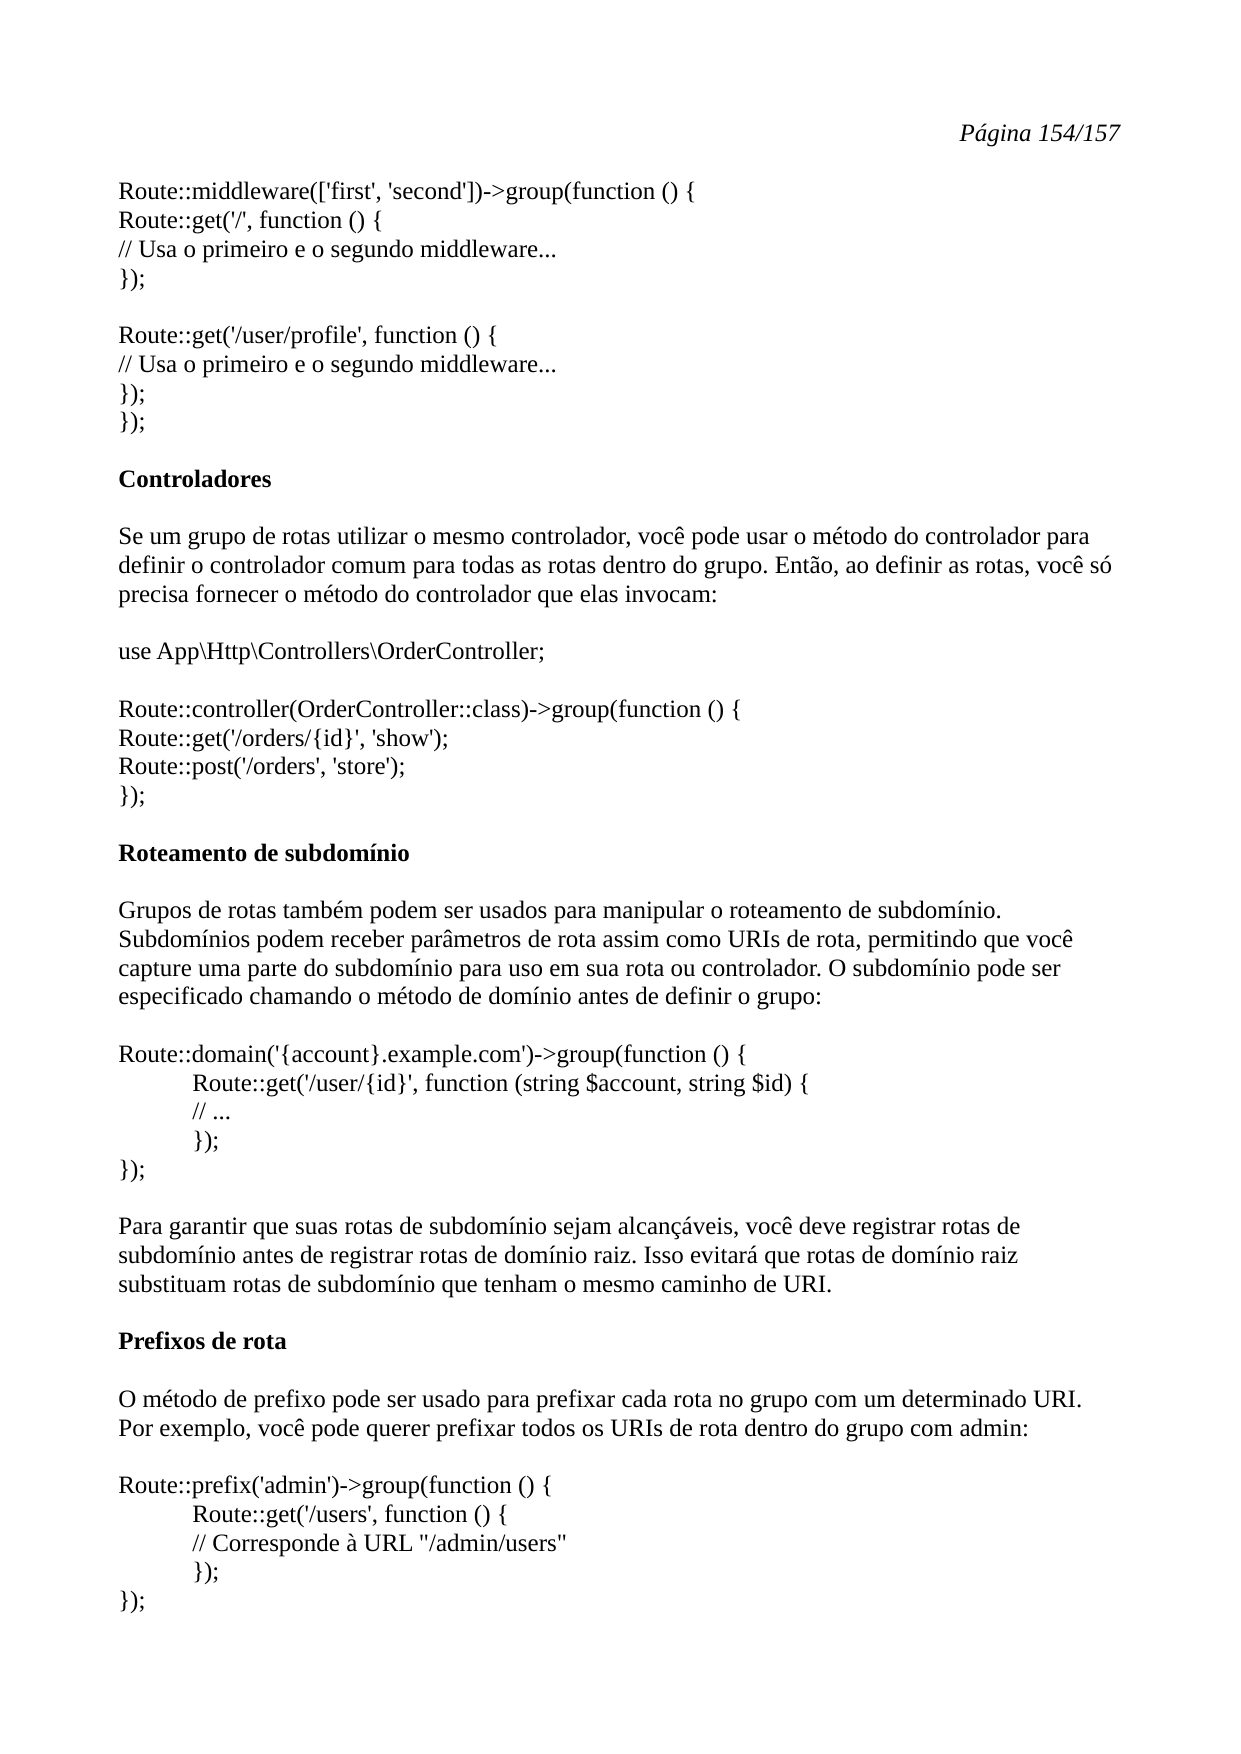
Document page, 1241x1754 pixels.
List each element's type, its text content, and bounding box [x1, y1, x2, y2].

text // Corresponde à URL "/admin/users" [118, 1528, 1122, 1556]
text Se um grupo de rotas utilizar o mesmo controlador, você pode usar o método do controlador para definir o controlador comum para todas as rotas dentro do grupo. Então, ao definir as rotas, você só precisa fornecer o método do controlador que elas invocam: [118, 521, 1122, 608]
text use App\Http\Controllers\OrderController; [118, 636, 1122, 665]
text Prefixos de rota [118, 1326, 1122, 1355]
text Para garantir que suas rotas de subdomínio sejam alcançáveis, você deve registrar rotas de subdomínio antes de registrar rotas de domínio raiz. Isso evitará que rotas de domínio raiz substituam rotas de subdomínio que tenham o mesmo caminho de URI. [118, 1211, 1122, 1298]
text Route::domain('{account}.example.com')->group(function () { [118, 1039, 1122, 1068]
text // ... [118, 1096, 1122, 1125]
text }); [118, 780, 1122, 809]
text }); [118, 406, 1122, 435]
text Route::get('/users', function () { [118, 1499, 1122, 1528]
text Route::post('/orders', 'store'); [118, 751, 1122, 780]
text Grupos de rotas também podem ser usados ​​para manipular o roteamento de subdomínio. Subdomínios podem receber parâmetros de rota assim como URIs de rota, permitindo que você capture uma parte do subdomínio para uso em sua rota ou controlador. O subdomínio pode ser especificado chamando o método de domínio antes de definir o grupo: [118, 895, 1122, 1010]
text // Usa o primeiro e o segundo middleware... [118, 349, 1122, 378]
text Route::get('/user/{id}', function (string $account, string $id) { [118, 1068, 1122, 1096]
text }); [118, 1154, 1122, 1183]
text Route::get('/orders/{id}', 'show'); [118, 723, 1122, 751]
text Controladores [118, 464, 1122, 493]
text // Usa o primeiro e o segundo middleware... [118, 234, 1122, 263]
text }); [118, 1125, 1122, 1154]
text Route::prefix('admin')->group(function () { [118, 1470, 1122, 1499]
text }); [118, 263, 1122, 291]
text }); [118, 1556, 1122, 1585]
text O método de prefixo pode ser usado para prefixar cada rota no grupo com um determinado URI. Por exemplo, você pode querer prefixar todos os URIs de rota dentro do grupo com admin: [118, 1384, 1122, 1441]
text Route::get('/user/profile', function () { [118, 320, 1122, 349]
text Route::middleware(['first', 'second'])->group(function () { [118, 176, 1122, 205]
text }); [118, 378, 1122, 406]
text Roteamento de subdomínio [118, 838, 1122, 866]
text }); [118, 1585, 1122, 1614]
text Route::get('/', function () { [118, 205, 1122, 234]
text Route::controller(OrderController::class)->group(function () { [118, 694, 1122, 723]
